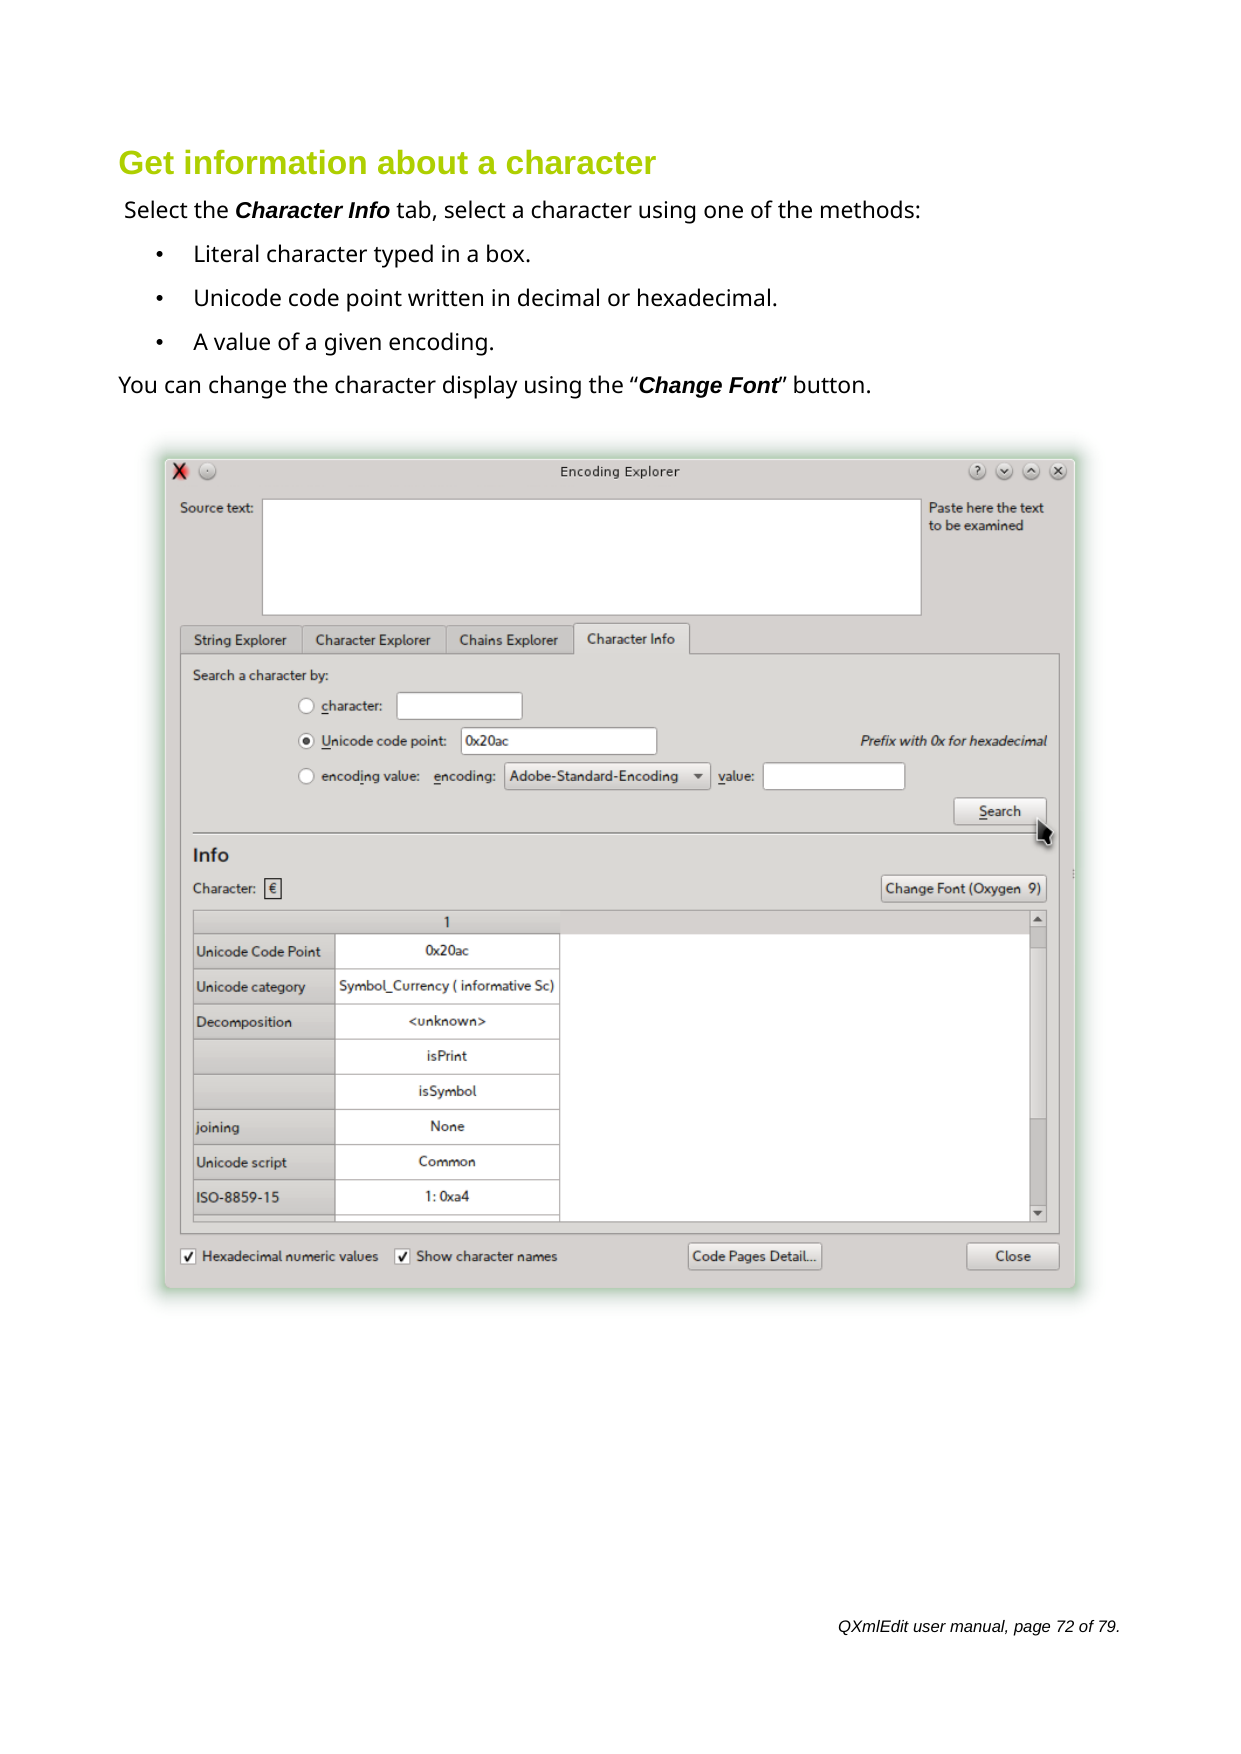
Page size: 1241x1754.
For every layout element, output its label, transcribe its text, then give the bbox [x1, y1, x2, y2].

picture [118, 413, 1122, 1335]
text You can change the character display using the “Change Font” button. [118, 369, 1122, 401]
list Unicode code point written in decimal or hexadecimal. [156, 282, 1122, 313]
text Select the Character Info tab, select a character using one of the methods: [118, 194, 1122, 226]
subtitle Get information about a character [118, 143, 1122, 182]
list Literal character typed in a box. [156, 238, 1122, 269]
list A value of a given encoding. [156, 326, 1122, 357]
